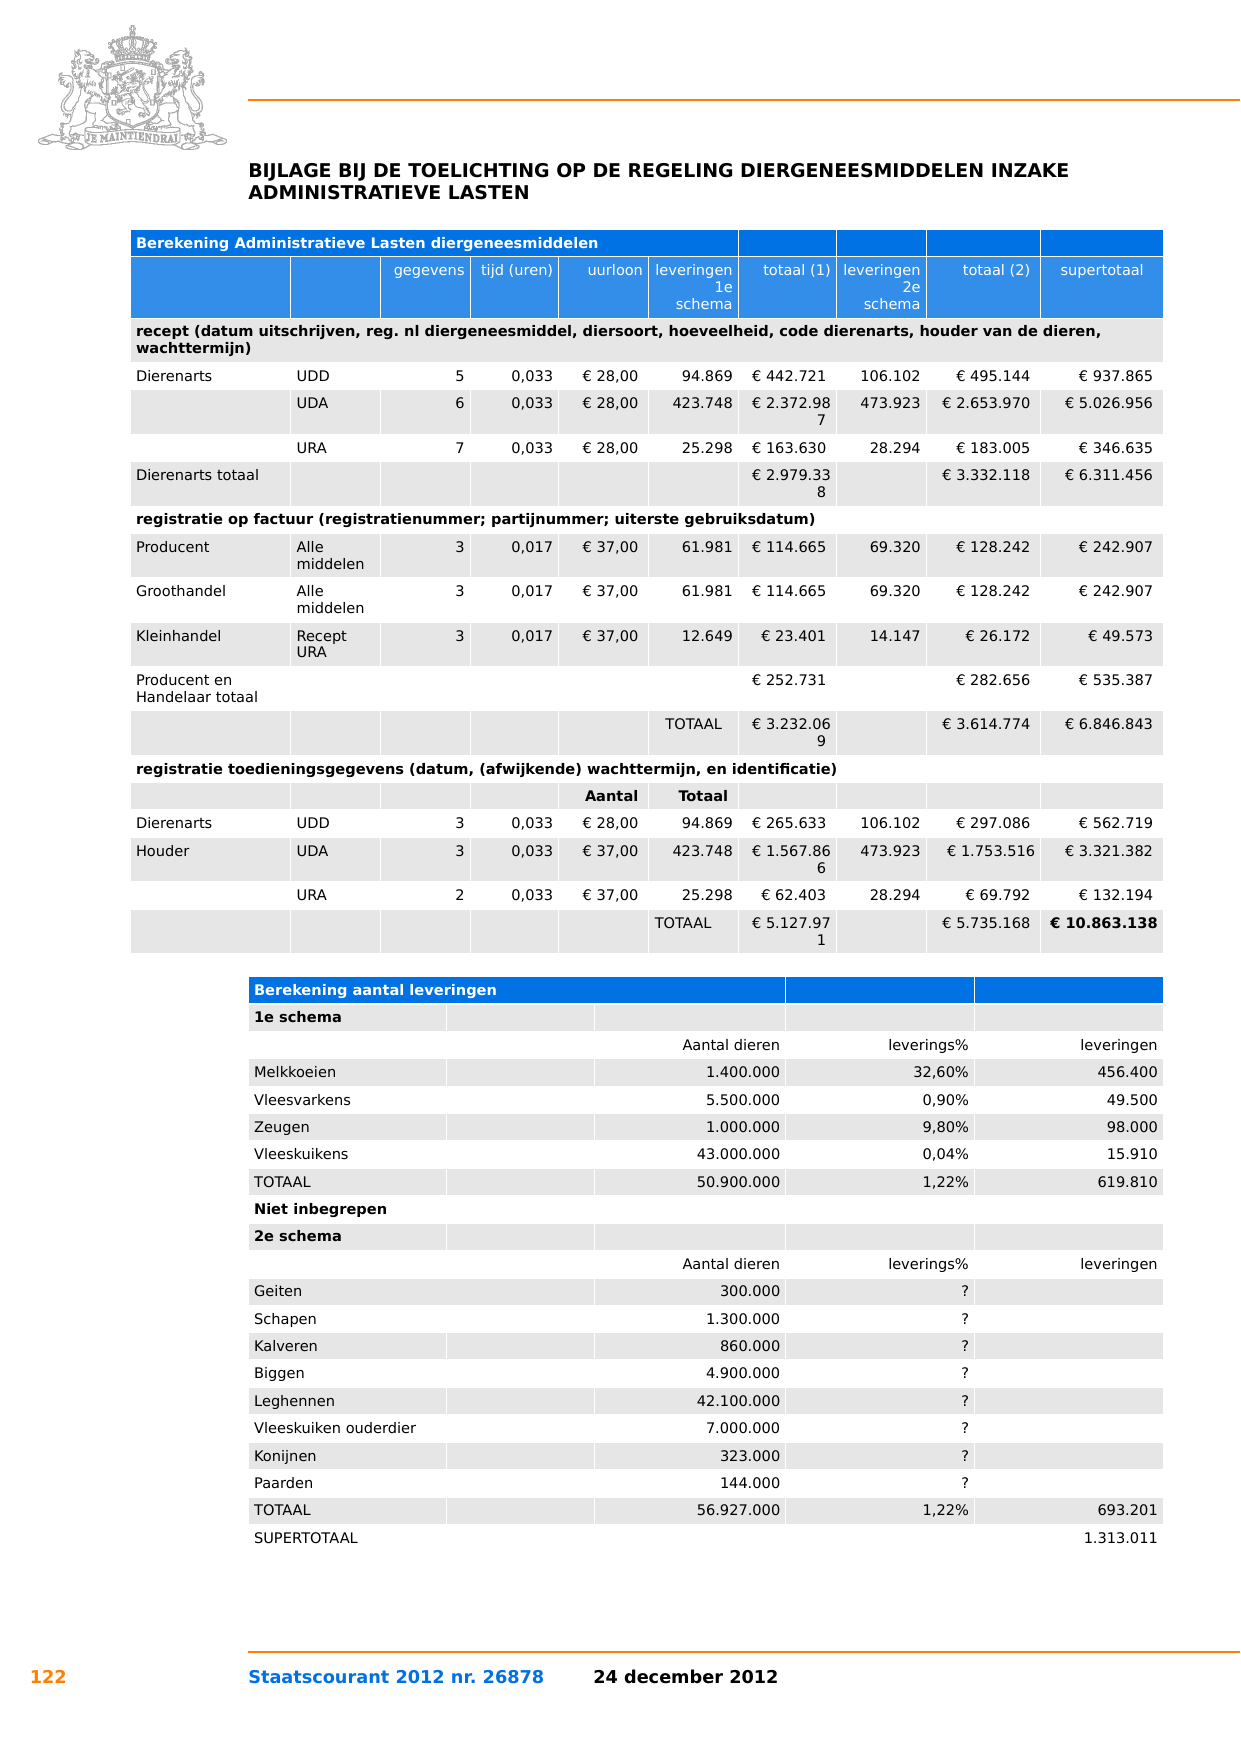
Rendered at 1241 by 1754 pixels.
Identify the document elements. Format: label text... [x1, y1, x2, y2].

table_cell Melkkoeien [249, 1059, 446, 1086]
table_cell 1.400.000 [595, 1059, 785, 1086]
table_header [739, 230, 836, 256]
table_cell Aantal dieren [595, 1032, 785, 1058]
table_cell [291, 783, 380, 809]
table_cell 3 [381, 838, 470, 881]
table_cell TOTAAL [249, 1498, 446, 1524]
table_cell 619.810 [975, 1169, 1163, 1195]
table_cell [131, 435, 290, 461]
table_cell € 6.846.843 [1041, 711, 1163, 755]
table_cell [975, 1443, 1163, 1469]
table_cell [447, 1388, 594, 1414]
table_cell [975, 1415, 1163, 1442]
table_cell Producent [131, 534, 290, 577]
table_cell € 5.735.168 [927, 910, 1040, 953]
table_cell [249, 1251, 446, 1277]
table_cell [975, 1388, 1163, 1414]
table_cell [131, 783, 290, 809]
table_cell Aantal dieren [595, 1251, 785, 1277]
table_cell leveringen [975, 1032, 1163, 1058]
table_cell [381, 462, 470, 506]
table_cell [381, 711, 470, 755]
table_cell € 937.865 [1041, 363, 1163, 389]
table_cell 50.900.000 [595, 1169, 785, 1195]
table_cell SUPERTOTAAL [249, 1525, 594, 1551]
table_cell [131, 390, 290, 434]
table_cell 0,04% [786, 1141, 974, 1168]
table_cell Recept URA [291, 623, 380, 666]
table_cell 1.313.011 [975, 1525, 1163, 1551]
table_cell € 37,00 [559, 578, 648, 622]
table_cell [291, 462, 380, 506]
table_cell 56.927.000 [595, 1498, 785, 1524]
table_cell [786, 1005, 974, 1031]
table_cell € 3.232.069 [739, 711, 836, 755]
table_cell [447, 1141, 594, 1168]
table_cell 5 [381, 363, 470, 389]
table_cell ? [786, 1333, 974, 1359]
table_cell leverings% [786, 1032, 974, 1058]
table_cell 1,22% [786, 1498, 974, 1524]
table_cell 1,22% [786, 1169, 974, 1195]
table_cell 1.300.000 [595, 1306, 785, 1332]
table_cell 5.500.000 [595, 1087, 785, 1113]
table_cell 2e schema [249, 1224, 446, 1250]
table_header Berekening aantal leveringen [249, 977, 785, 1003]
table_cell € 242.907 [1041, 534, 1163, 577]
table_cell Alle middelen [291, 578, 380, 622]
table_cell € 28,00 [559, 811, 648, 837]
table_cell 15.910 [975, 1141, 1163, 1168]
table_cell 61.981 [649, 578, 738, 622]
table_header [975, 977, 1163, 1003]
table_cell [975, 1196, 1163, 1223]
table_cell UDD [291, 811, 380, 837]
table_cell [291, 257, 380, 318]
table_cell € 37,00 [559, 838, 648, 881]
table_cell 25.298 [649, 883, 738, 909]
table_cell 144.000 [595, 1470, 785, 1497]
table_cell [447, 1059, 594, 1086]
table_cell € 69.792 [927, 883, 1040, 909]
table_cell € 2.979.338 [739, 462, 836, 506]
table_cell 6 [381, 390, 470, 434]
table_cell [559, 910, 648, 953]
table_cell ? [786, 1306, 974, 1332]
table_header [837, 230, 926, 256]
table_cell [447, 1306, 594, 1332]
table_cell Houder [131, 838, 290, 881]
table_cell 4.900.000 [595, 1361, 785, 1387]
table_cell 28.294 [837, 435, 926, 461]
table_cell [381, 910, 470, 953]
table_cell ? [786, 1388, 974, 1414]
table_cell € 2.372.987 [739, 390, 836, 434]
table_cell Aantal [559, 783, 648, 809]
table_cell Paarden [249, 1470, 446, 1497]
table_cell [131, 910, 290, 953]
table_cell ? [786, 1470, 974, 1497]
table_cell [131, 257, 290, 318]
table_cell [471, 783, 558, 809]
table_cell 423.748 [649, 838, 738, 881]
table_cell tijd (uren) [471, 257, 558, 318]
table_cell ? [786, 1443, 974, 1469]
table_cell 32,60% [786, 1059, 974, 1086]
table_cell € 62.403 [739, 883, 836, 909]
table_cell € 163.630 [739, 435, 836, 461]
table_cell [381, 783, 470, 809]
table_cell Kalveren [249, 1333, 446, 1359]
table_cell € 128.242 [927, 534, 1040, 577]
table_cell [291, 667, 380, 710]
table_cell [975, 1333, 1163, 1359]
table_cell [595, 1224, 785, 1250]
table_header [1041, 230, 1163, 256]
table_cell € 28,00 [559, 363, 648, 389]
table_cell 0,017 [471, 623, 558, 666]
table_cell Leghennen [249, 1388, 446, 1414]
table_cell 0,033 [471, 811, 558, 837]
table_cell 473.923 [837, 390, 926, 434]
table_cell Zeugen [249, 1114, 446, 1140]
table_cell [447, 1169, 594, 1195]
table_cell 43.000.000 [595, 1141, 785, 1168]
table_cell supertotaal [1041, 257, 1163, 318]
table_header [786, 977, 974, 1003]
table_cell [595, 1196, 785, 1223]
table_cell [249, 1032, 446, 1058]
table_cell 49.500 [975, 1087, 1163, 1113]
table_cell Totaal [649, 783, 738, 809]
table_cell [447, 1361, 594, 1387]
table_cell URA [291, 883, 380, 909]
table_cell 300.000 [595, 1279, 785, 1305]
table_cell [447, 1087, 594, 1113]
table_cell [447, 1251, 594, 1277]
table_cell Vleesvarkens [249, 1087, 446, 1113]
table_cell registratie op factuur (registratienummer; partijnummer; uiterste gebruiksdatum) [131, 507, 1163, 533]
table_cell € 252.731 [739, 667, 836, 710]
table_cell € 128.242 [927, 578, 1040, 622]
table_cell € 26.172 [927, 623, 1040, 666]
table_cell TOTAAL [649, 910, 738, 953]
table_cell [975, 1470, 1163, 1497]
table_cell 9,80% [786, 1114, 974, 1140]
table_cell Schapen [249, 1306, 446, 1332]
table_cell ? [786, 1361, 974, 1387]
table_cell recept (datum uitschrijven, reg. nl diergeneesmiddel, diersoort, hoeveelheid, code dierenarts, houder van de dieren, wachttermijn) [131, 319, 1163, 362]
table_cell 94.869 [649, 363, 738, 389]
table_cell [471, 462, 558, 506]
table_cell [291, 910, 380, 953]
table_cell [595, 1005, 785, 1031]
table_cell 69.320 [837, 534, 926, 577]
table_cell € 10.863.138 [1041, 910, 1163, 953]
table_cell € 132.194 [1041, 883, 1163, 909]
table_cell [975, 1005, 1163, 1031]
table_cell [837, 462, 926, 506]
table_cell 3 [381, 623, 470, 666]
table_cell Kleinhandel [131, 623, 290, 666]
table_cell [927, 783, 1040, 809]
table_cell [786, 1196, 974, 1223]
table_cell [975, 1279, 1163, 1305]
table_cell Alle middelen [291, 534, 380, 577]
table_cell ? [786, 1415, 974, 1442]
table_cell 3 [381, 811, 470, 837]
table_cell [471, 711, 558, 755]
table_cell 94.869 [649, 811, 738, 837]
table_cell [739, 783, 836, 809]
table_cell 61.981 [649, 534, 738, 577]
table_cell € 37,00 [559, 883, 648, 909]
table_cell 25.298 [649, 435, 738, 461]
table_cell Dierenarts [131, 811, 290, 837]
table_cell € 37,00 [559, 623, 648, 666]
table_cell leveringen [975, 1251, 1163, 1277]
table_cell Geiten [249, 1279, 594, 1305]
table_cell [837, 910, 926, 953]
table_header [927, 230, 1040, 256]
table_cell 473.923 [837, 838, 926, 881]
table_cell € 28,00 [559, 390, 648, 434]
table_cell 0,017 [471, 578, 558, 622]
table_cell € 3.614.774 [927, 711, 1040, 755]
table_cell registratie toedieningsgegevens (datum, (afwijkende) wachttermijn, en identificatie) [131, 756, 1163, 782]
table_cell 1.000.000 [595, 1114, 785, 1140]
table_cell 0,90% [786, 1087, 974, 1113]
table_cell Groothandel [131, 578, 290, 622]
table_cell [786, 1525, 974, 1551]
table_cell [559, 711, 648, 755]
table_cell [131, 711, 290, 755]
table_cell € 23.401 [739, 623, 836, 666]
table_cell 0,033 [471, 838, 558, 881]
table_cell TOTAAL [649, 711, 738, 755]
table_cell leveringen 1e schema [649, 257, 738, 318]
table_cell [975, 1361, 1163, 1387]
table_cell Konijnen [249, 1443, 446, 1469]
subtitle BIJLAGE BIJ DE TOELICHTING OP DE REGELING DIERGENEESMIDDELEN INZAKE ADMINISTRATIEVE LASTEN [248, 160, 1163, 204]
table_cell 0,033 [471, 363, 558, 389]
table_cell [649, 667, 738, 710]
table_cell 12.649 [649, 623, 738, 666]
table_cell € 2.653.970 [927, 390, 1040, 434]
table_cell € 6.311.456 [1041, 462, 1163, 506]
table_cell 7.000.000 [595, 1415, 785, 1442]
table_cell 0,033 [471, 883, 558, 909]
table_cell 98.000 [975, 1114, 1163, 1140]
table_cell [837, 711, 926, 755]
table_header Berekening Administratieve Lasten diergeneesmiddelen [131, 230, 738, 256]
table_cell € 1.567.866 [739, 838, 836, 881]
table_cell [447, 1498, 594, 1524]
table_cell totaal (1) [739, 257, 836, 318]
table_cell gegevens [381, 257, 470, 318]
table_cell totaal (2) [927, 257, 1040, 318]
table_cell Dierenarts totaal [131, 462, 290, 506]
table_cell [291, 711, 380, 755]
table_cell € 535.387 [1041, 667, 1163, 710]
table_cell [559, 667, 648, 710]
table_cell UDD [291, 363, 380, 389]
table_cell Dierenarts [131, 363, 290, 389]
table_cell 0,033 [471, 390, 558, 434]
table_cell Vleeskuiken ouderdier [249, 1415, 594, 1442]
table_cell [471, 910, 558, 953]
table_cell uurloon [559, 257, 648, 318]
table_cell [471, 667, 558, 710]
table_cell 0,017 [471, 534, 558, 577]
table_cell € 49.573 [1041, 623, 1163, 666]
table_cell € 297.086 [927, 811, 1040, 837]
table_cell € 114.665 [739, 534, 836, 577]
table_cell [447, 1005, 594, 1031]
table_cell 28.294 [837, 883, 926, 909]
table_cell 106.102 [837, 363, 926, 389]
table_cell [447, 1443, 594, 1469]
table_cell ? [786, 1279, 974, 1305]
table_cell € 495.144 [927, 363, 1040, 389]
table_cell € 5.026.956 [1041, 390, 1163, 434]
picture [38, 25, 227, 150]
table_cell 693.201 [975, 1498, 1163, 1524]
table_cell [447, 1114, 594, 1140]
table_cell 14.147 [837, 623, 926, 666]
table_cell UDA [291, 838, 380, 881]
table_cell 0,033 [471, 435, 558, 461]
table_cell 2 [381, 883, 470, 909]
table_cell 3 [381, 534, 470, 577]
table_cell 7 [381, 435, 470, 461]
table_cell € 37,00 [559, 534, 648, 577]
table_cell Biggen [249, 1361, 446, 1387]
table_cell [975, 1224, 1163, 1250]
table_cell [975, 1306, 1163, 1332]
table_cell TOTAAL [249, 1169, 446, 1195]
table_cell [381, 667, 470, 710]
table_cell 860.000 [595, 1333, 785, 1359]
table_cell Producent en Handelaar totaal [131, 667, 290, 710]
table_cell [649, 462, 738, 506]
table_cell 1e schema [249, 1005, 446, 1031]
table_cell € 562.719 [1041, 811, 1163, 837]
table_cell [837, 783, 926, 809]
table_cell € 346.635 [1041, 435, 1163, 461]
table_cell 42.100.000 [595, 1388, 785, 1414]
table_cell € 265.633 [739, 811, 836, 837]
table_cell € 183.005 [927, 435, 1040, 461]
table_cell [837, 667, 926, 710]
table_cell [447, 1333, 594, 1359]
table_cell Niet inbegrepen [249, 1196, 594, 1223]
table_cell 106.102 [837, 811, 926, 837]
table_cell leverings% [786, 1251, 974, 1277]
table_cell 69.320 [837, 578, 926, 622]
table_cell € 3.321.382 [1041, 838, 1163, 881]
table_cell Vleeskuikens [249, 1141, 446, 1168]
table_cell € 114.665 [739, 578, 836, 622]
table_cell 456.400 [975, 1059, 1163, 1086]
table_cell € 442.721 [739, 363, 836, 389]
table_cell [595, 1525, 785, 1551]
table_cell [131, 883, 290, 909]
table_cell [559, 462, 648, 506]
table_cell URA [291, 435, 380, 461]
table_cell € 28,00 [559, 435, 648, 461]
table_cell 423.748 [649, 390, 738, 434]
table_cell [1041, 783, 1163, 809]
table_cell [786, 1224, 974, 1250]
table_cell [447, 1032, 594, 1058]
table_cell [447, 1470, 594, 1497]
table_cell € 1.753.516 [927, 838, 1040, 881]
table_cell € 282.656 [927, 667, 1040, 710]
table_cell leveringen 2e schema [837, 257, 926, 318]
table_cell 3 [381, 578, 470, 622]
table_cell 323.000 [595, 1443, 785, 1469]
table_cell € 3.332.118 [927, 462, 1040, 506]
table_cell [447, 1224, 594, 1250]
table_cell UDA [291, 390, 380, 434]
table_cell € 242.907 [1041, 578, 1163, 622]
table_cell € 5.127.971 [739, 910, 836, 953]
